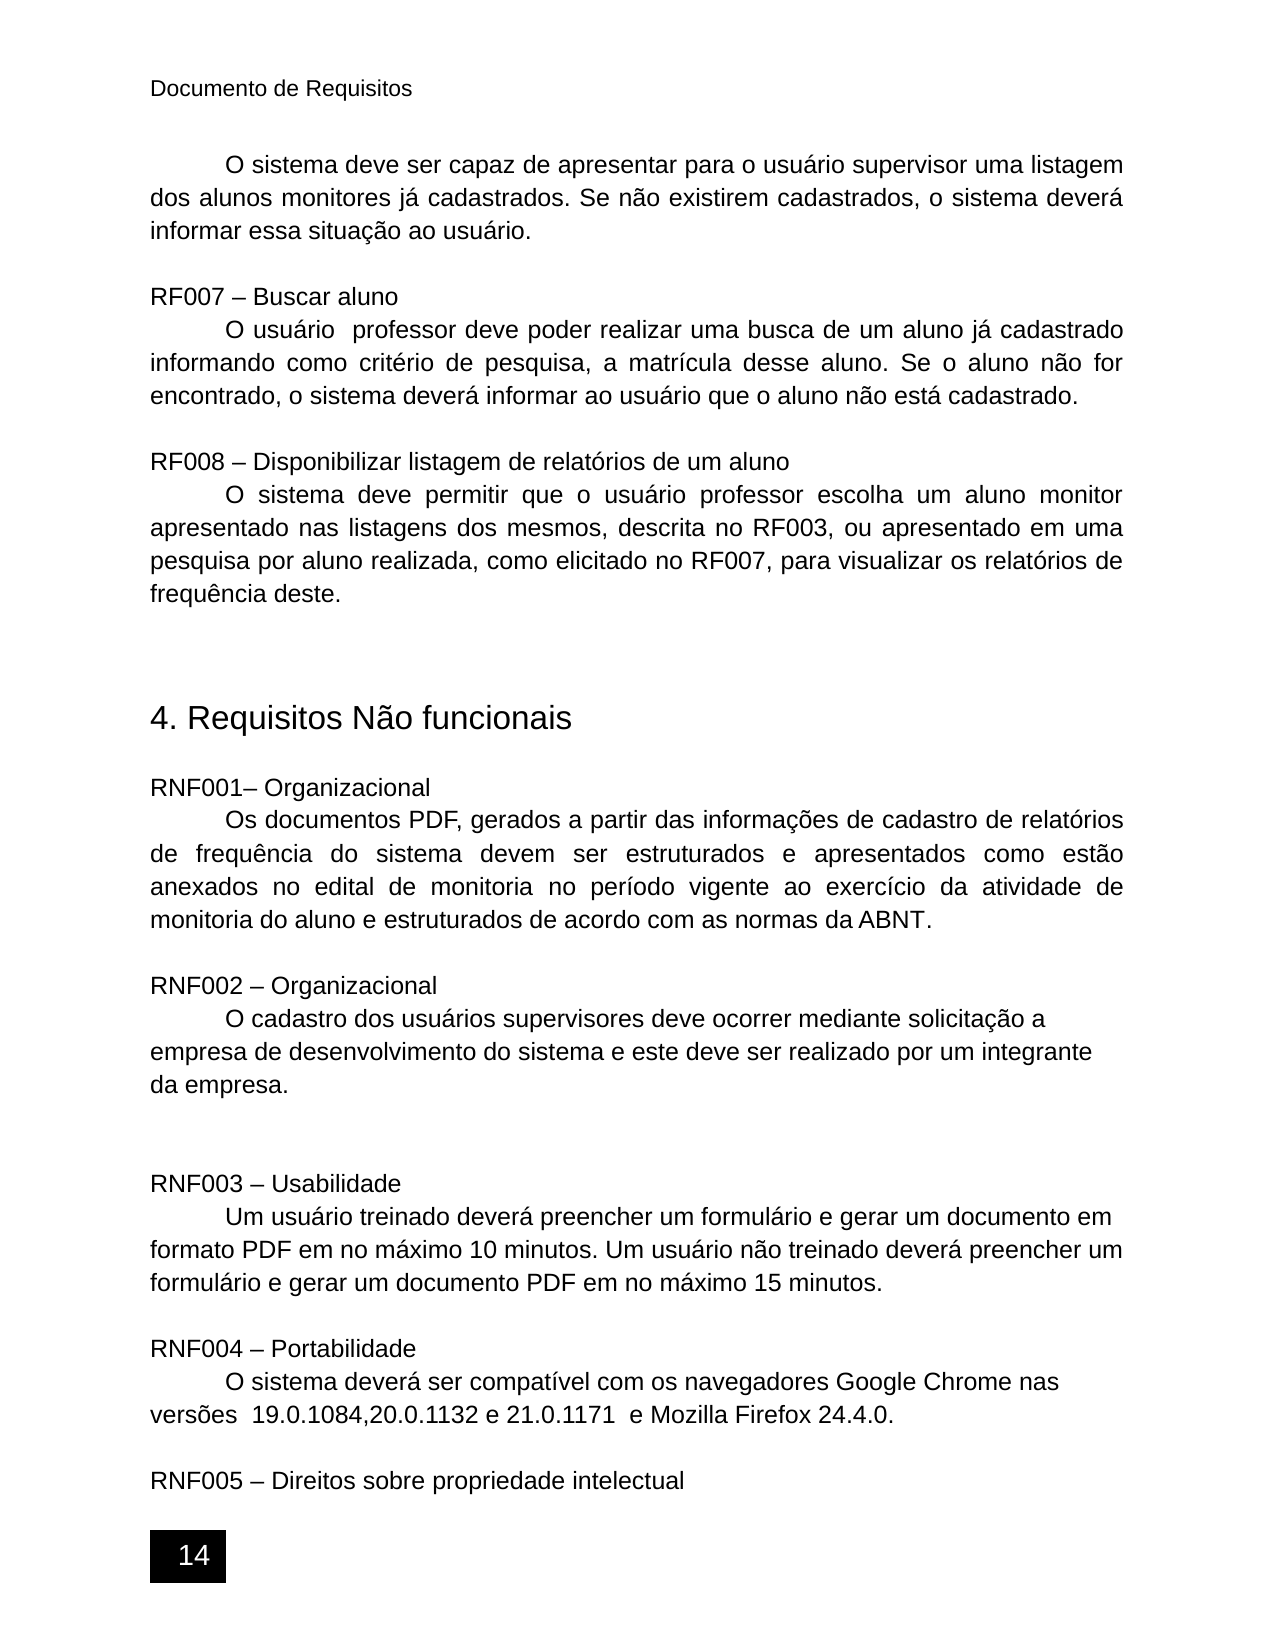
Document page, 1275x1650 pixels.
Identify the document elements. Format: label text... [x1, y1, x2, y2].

text RNF005 – Direitos sobre propriedade intelectual [150, 1466, 1125, 1495]
text RF007 – Buscar aluno [150, 282, 1125, 311]
text O sistema deve permitir que o usuário professor escolha um aluno monitor apresentado nas listagens dos mesmos, descrita no RF003, ou apresentado em uma pesquisa por aluno realizada, como elicitado no RF007, para visualizar os relatórios de frequência deste. [150, 480, 1125, 608]
text Os documentos PDF, gerados a partir das informações de cadastro de relatórios de frequência do sistema devem ser estruturados e apresentados como estão anexados no edital de monitoria no período vigente ao exercício da atividade de monitoria do aluno e estruturados de acordo com as normas da ABNT. [150, 806, 1125, 933]
subtitle 4. Requisitos Não funcionais [150, 698, 1125, 737]
text RNF004 – Portabilidade [150, 1334, 1125, 1363]
text RNF003 – Usabilidade [150, 1169, 1125, 1197]
text O usuário professor deve poder realizar uma busca de um aluno já cadastrado informando como critério de pesquisa, a matrícula desse aluno. Se o aluno não for encontrado, o sistema deverá informar ao usuário que o aluno não está cadastrado. [150, 315, 1125, 410]
text RF008 – Disponibilizar listagem de relatórios de um aluno [150, 447, 1125, 476]
text RNF002 – Organizacional [150, 971, 1125, 999]
text O sistema deve ser capaz de apresentar para o usuário supervisor uma listagem dos alunos monitores já cadastrados. Se não existirem cadastrados, o sistema deverá informar essa situação ao usuário. [150, 150, 1125, 245]
text Um usuário treinado deverá preencher um formulário e gerar um documento em formato PDF em no máximo 10 minutos. Um usuário não treinado deverá preencher um formulário e gerar um documento PDF em no máximo 15 minutos. [150, 1202, 1125, 1297]
text O sistema deverá ser compatível com os navegadores Google Chrome nas versões 19.0.1084,20.0.1132 e 21.0.1171 e Mozilla Firefox 24.4.0. [150, 1367, 1125, 1429]
text O cadastro dos usuários supervisores deve ocorrer mediante solicitação a empresa de desenvolvimento do sistema e este deve ser realizado por um integrante da empresa. [150, 1004, 1125, 1098]
text RNF001– Organizacional [150, 772, 1125, 801]
